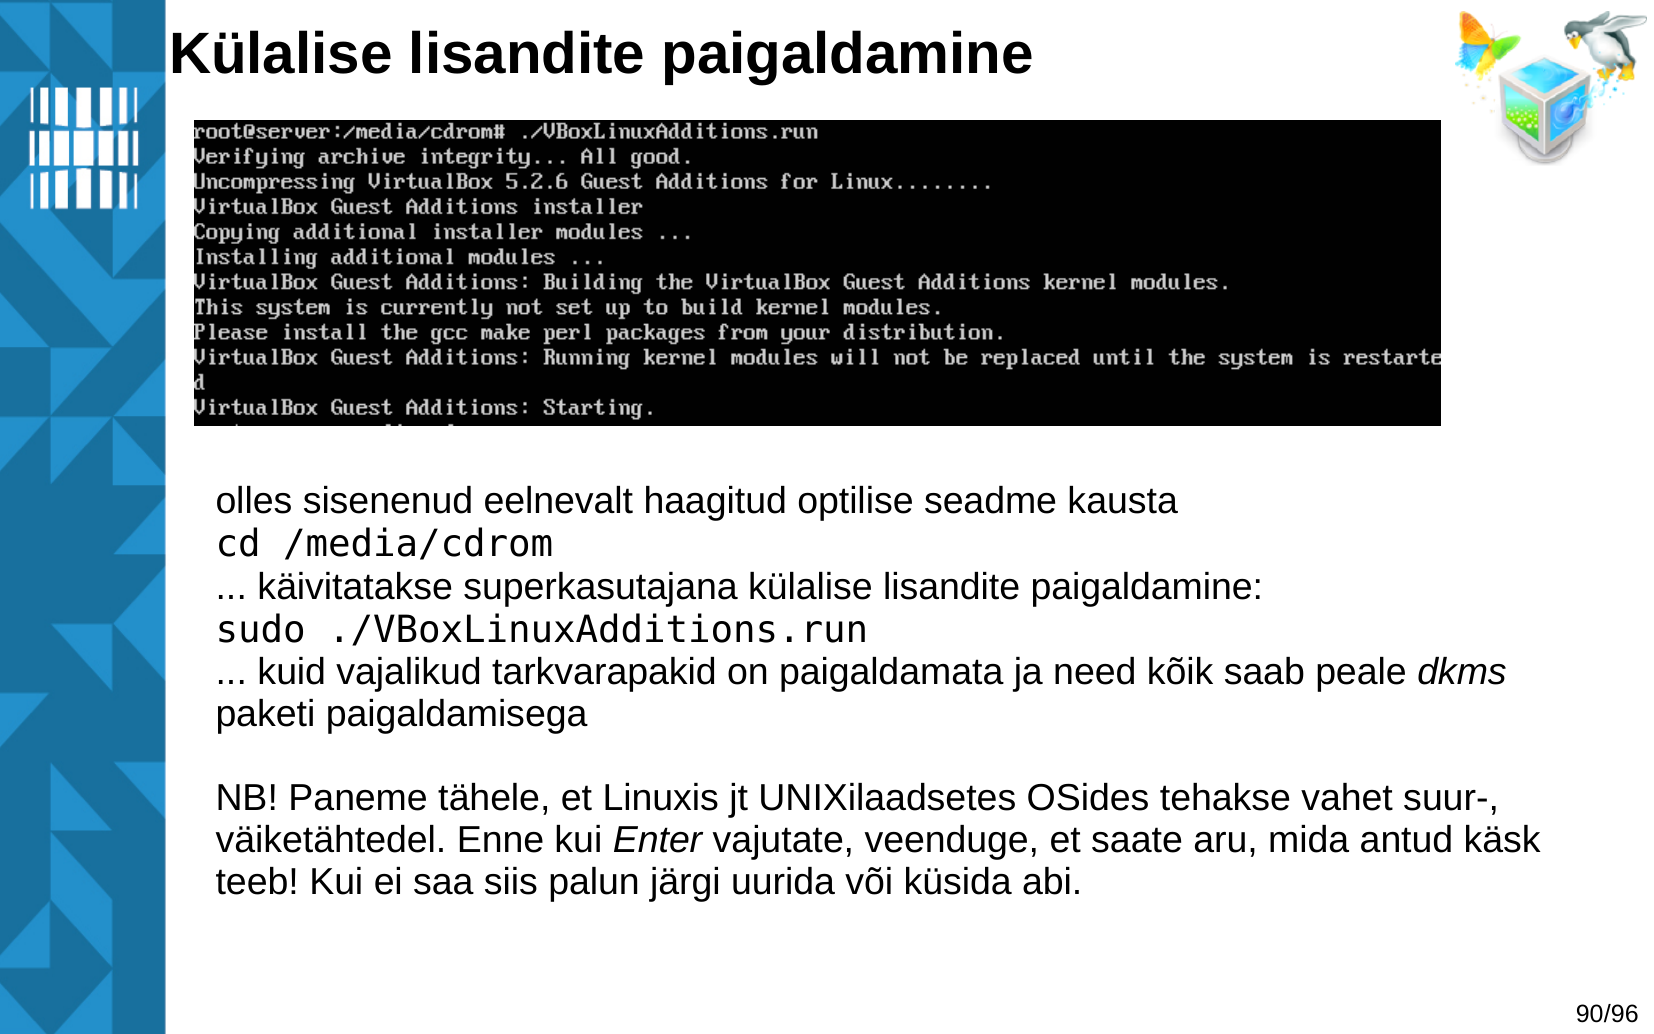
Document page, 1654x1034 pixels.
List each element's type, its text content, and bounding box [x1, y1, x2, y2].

picture [194, 120, 1441, 426]
picture [1452, 7, 1653, 166]
title Külalise lisandite paigaldamine [169, 11, 1571, 95]
text_box olles sisenenud eelnevalt haagitud optilise seadme kausta cd /media/cdrom ... käivitatakse superkasutajana külalise lisandite paigaldamine: sudo ./VBoxLinuxAdditions.run ... kuid vajalikud tarkvarapakid on paigaldamata ja need kõik saab peale dkms paketi paigaldamisega NB! Paneme tähele, et Linuxis jt UNIXilaadsetes OSides tehakse vahet suur-, väiketähtedel. Enne kui Enter vajutate, veenduge, et saate aru, mida antud käsk teeb! Kui ei saa siis palun järgi uurida või küsida abi. [200, 472, 1607, 911]
